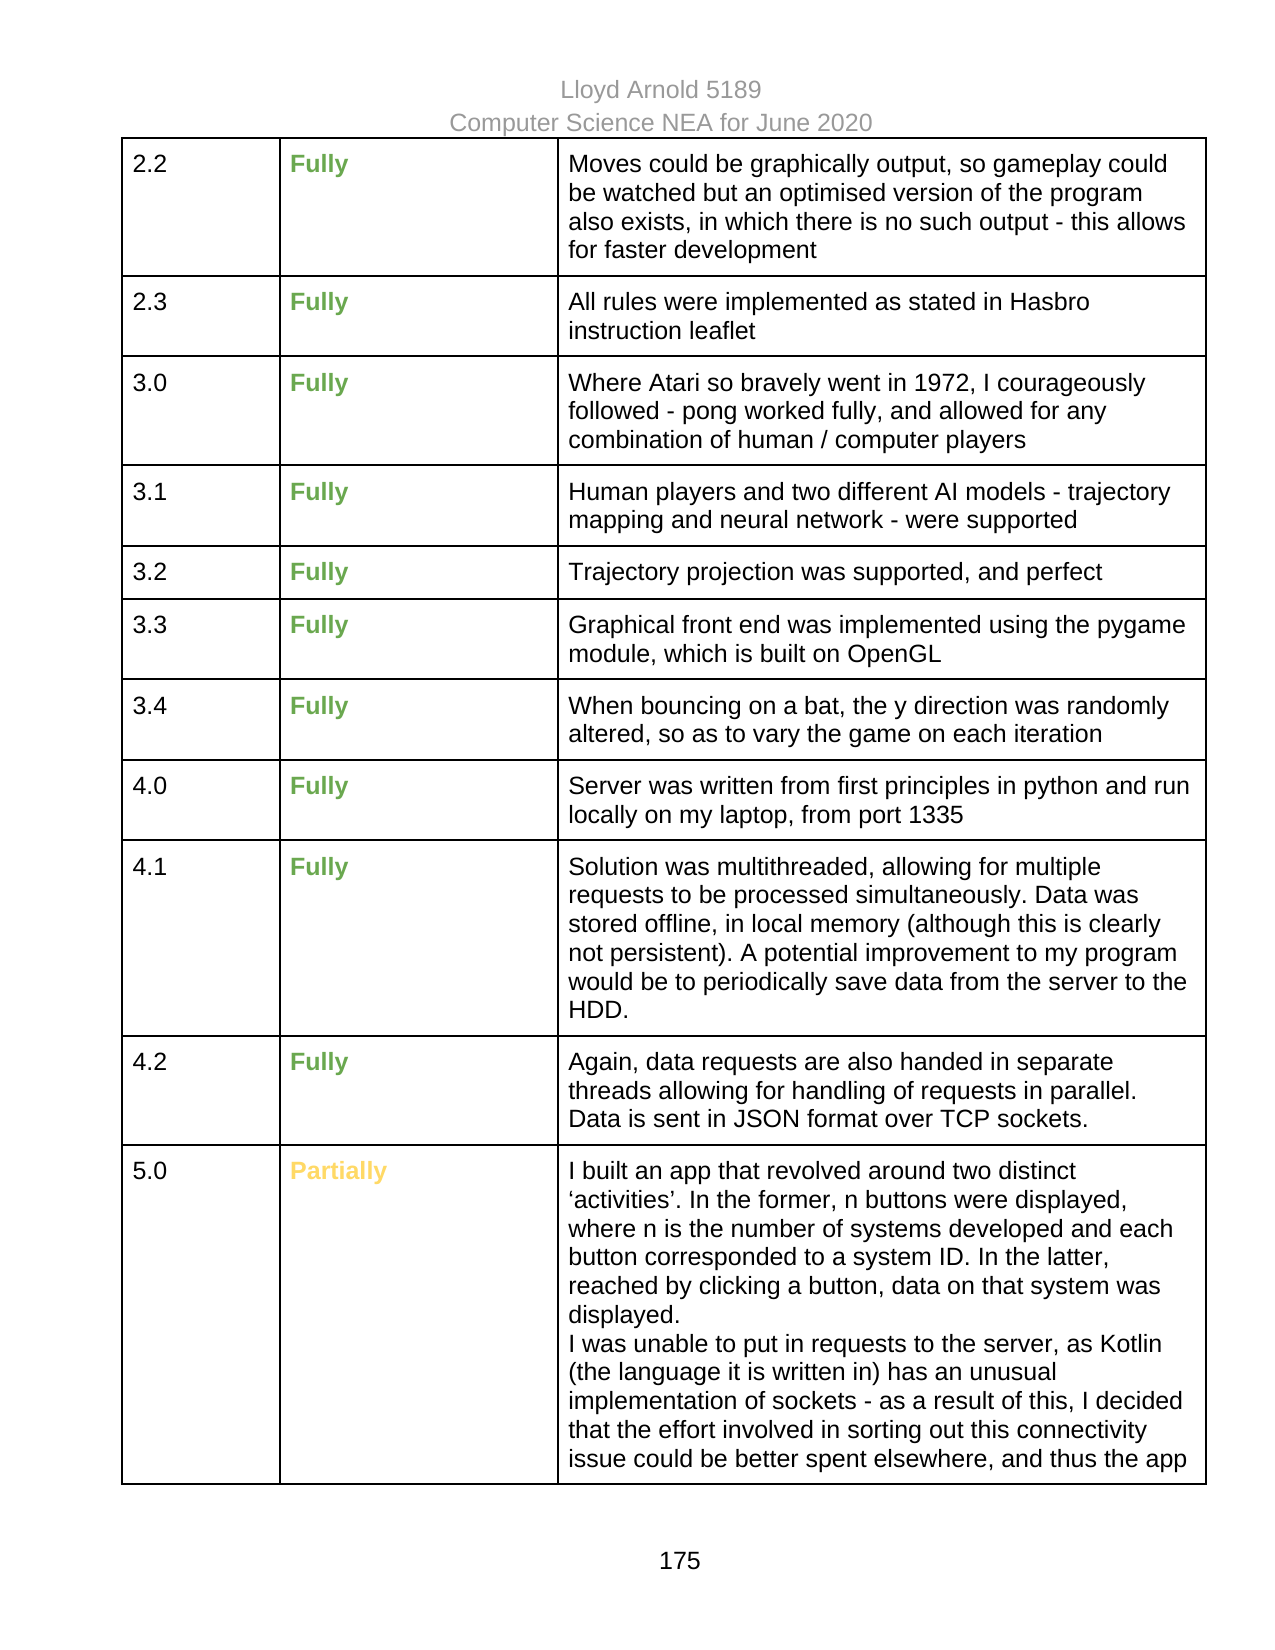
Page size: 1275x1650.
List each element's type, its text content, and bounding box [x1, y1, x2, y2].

table_cell Graphical front end was implemented using the pygame module, which is built on OpenGL [559, 600, 1205, 678]
table_cell Fully [281, 466, 557, 545]
table_cell Partially [281, 1146, 557, 1483]
table_cell Trajectory projection was supported, and perfect [559, 547, 1205, 598]
table_cell Solution was multithreaded, allowing for multiple requests to be processed simultaneously. Data was stored offline, in local memory (although this is clearly not persistent). A potential improvement to my program would be to periodically save data from the server to the HDD. [559, 841, 1205, 1034]
table_cell 4.1 [123, 841, 279, 1034]
table_cell 4.0 [123, 761, 279, 839]
table_cell Fully [281, 357, 557, 464]
table_cell Fully [281, 277, 557, 355]
table_cell Human players and two different AI models - trajectory mapping and neural network - were supported [559, 466, 1205, 545]
table_cell I built an app that revolved around two distinct ‘activities’. In the former, n buttons were displayed, where n is the number of systems developed and each button corresponded to a system ID. In the latter, reached by clicking a button, data on that system was displayed. I was unable to put in requests to the server, as Kotlin (the language it is written in) has an unusual implementation of sockets - as a result of this, I decided that the effort involved in sorting out this connectivity issue could be better spent elsewhere, and thus the app [559, 1146, 1205, 1483]
table_cell 4.2 [123, 1037, 279, 1144]
table_cell 2.3 [123, 277, 279, 355]
table_cell Again, data requests are also handed in separate threads allowing for handling of requests in parallel. Data is sent in JSON format over TCP sockets. [559, 1037, 1205, 1144]
table_cell Fully [281, 680, 557, 759]
table_cell Fully [281, 600, 557, 678]
table_cell Fully [281, 761, 557, 839]
table_cell All rules were implemented as stated in Hasbro instruction leaflet [559, 277, 1205, 355]
table_cell Moves could be graphically output, so gameplay could be watched but an optimised version of the program also exists, in which there is no such output - this allows for faster development [559, 139, 1205, 275]
table_cell Where Atari so bravely went in 1972, I courageously followed - pong worked fully, and allowed for any combination of human / computer players [559, 357, 1205, 464]
table_cell 3.3 [123, 600, 279, 678]
table_cell 3.0 [123, 357, 279, 464]
table_cell Fully [281, 1037, 557, 1144]
table_cell When bouncing on a bat, the y direction was randomly altered, so as to vary the game on each iteration [559, 680, 1205, 759]
table_cell 3.4 [123, 680, 279, 759]
table_cell Fully [281, 841, 557, 1034]
table_cell 5.0 [123, 1146, 279, 1483]
table_cell 3.1 [123, 466, 279, 545]
table_cell 2.2 [123, 139, 279, 275]
table_cell Server was written from first principles in python and run locally on my laptop, from port 1335 [559, 761, 1205, 839]
table_cell Fully [281, 547, 557, 598]
table_cell Fully [281, 139, 557, 275]
table_cell 3.2 [123, 547, 279, 598]
